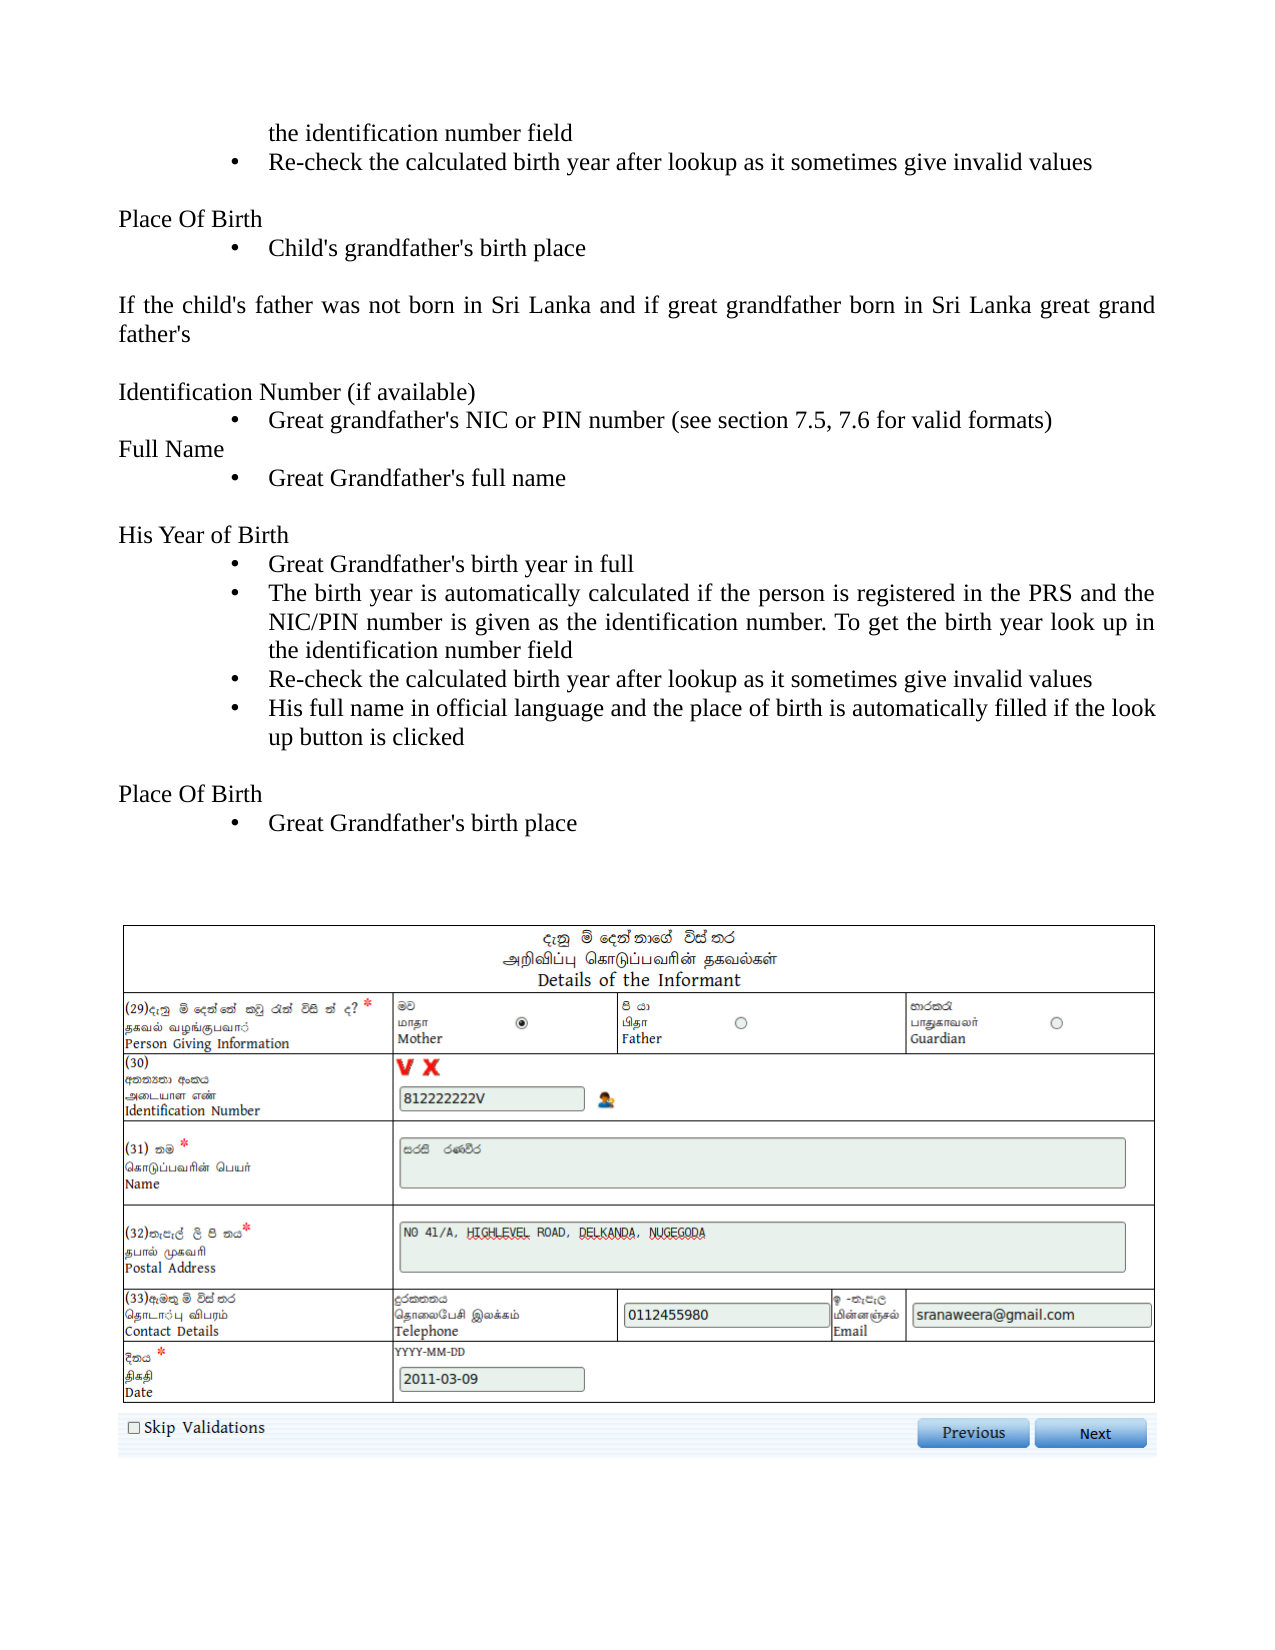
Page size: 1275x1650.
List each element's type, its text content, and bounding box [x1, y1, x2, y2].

list Great Grandfather's full name [231, 463, 1157, 492]
list Great Grandfather's birth place [231, 808, 1157, 837]
text Place Of Birth [118, 204, 1157, 233]
list His full name in official language and the place of birth is automatically filled if the look up button is clicked [231, 693, 1157, 751]
list Re-check the calculated birth year after lookup as it sometimes give invalid values [231, 664, 1157, 693]
list the identification number field [231, 118, 1157, 147]
text If the child's father was not born in Sri Lanka and if great grandfather born in Sri Lanka great grand father's [118, 291, 1157, 348]
text Full Name [118, 434, 1157, 463]
list Re-check the calculated birth year after lookup as it sometimes give invalid values [231, 147, 1157, 176]
list The birth year is automatically calculated if the person is registered in the PRS and the NIC/PIN number is given as the identification number. To get the birth year look up in the identification number field [231, 578, 1157, 664]
text Identification Number (if available) [118, 377, 1157, 406]
list Great Grandfather's birth year in full [231, 549, 1157, 578]
text His Year of Birth [118, 521, 1157, 549]
list Child's grandfather's birth place [231, 233, 1157, 262]
picture [118, 923, 1157, 1458]
text Place Of Birth [118, 779, 1157, 808]
list Great grandfather's NIC or PIN number (see section 7.5, 7.6 for valid formats) [231, 406, 1157, 434]
